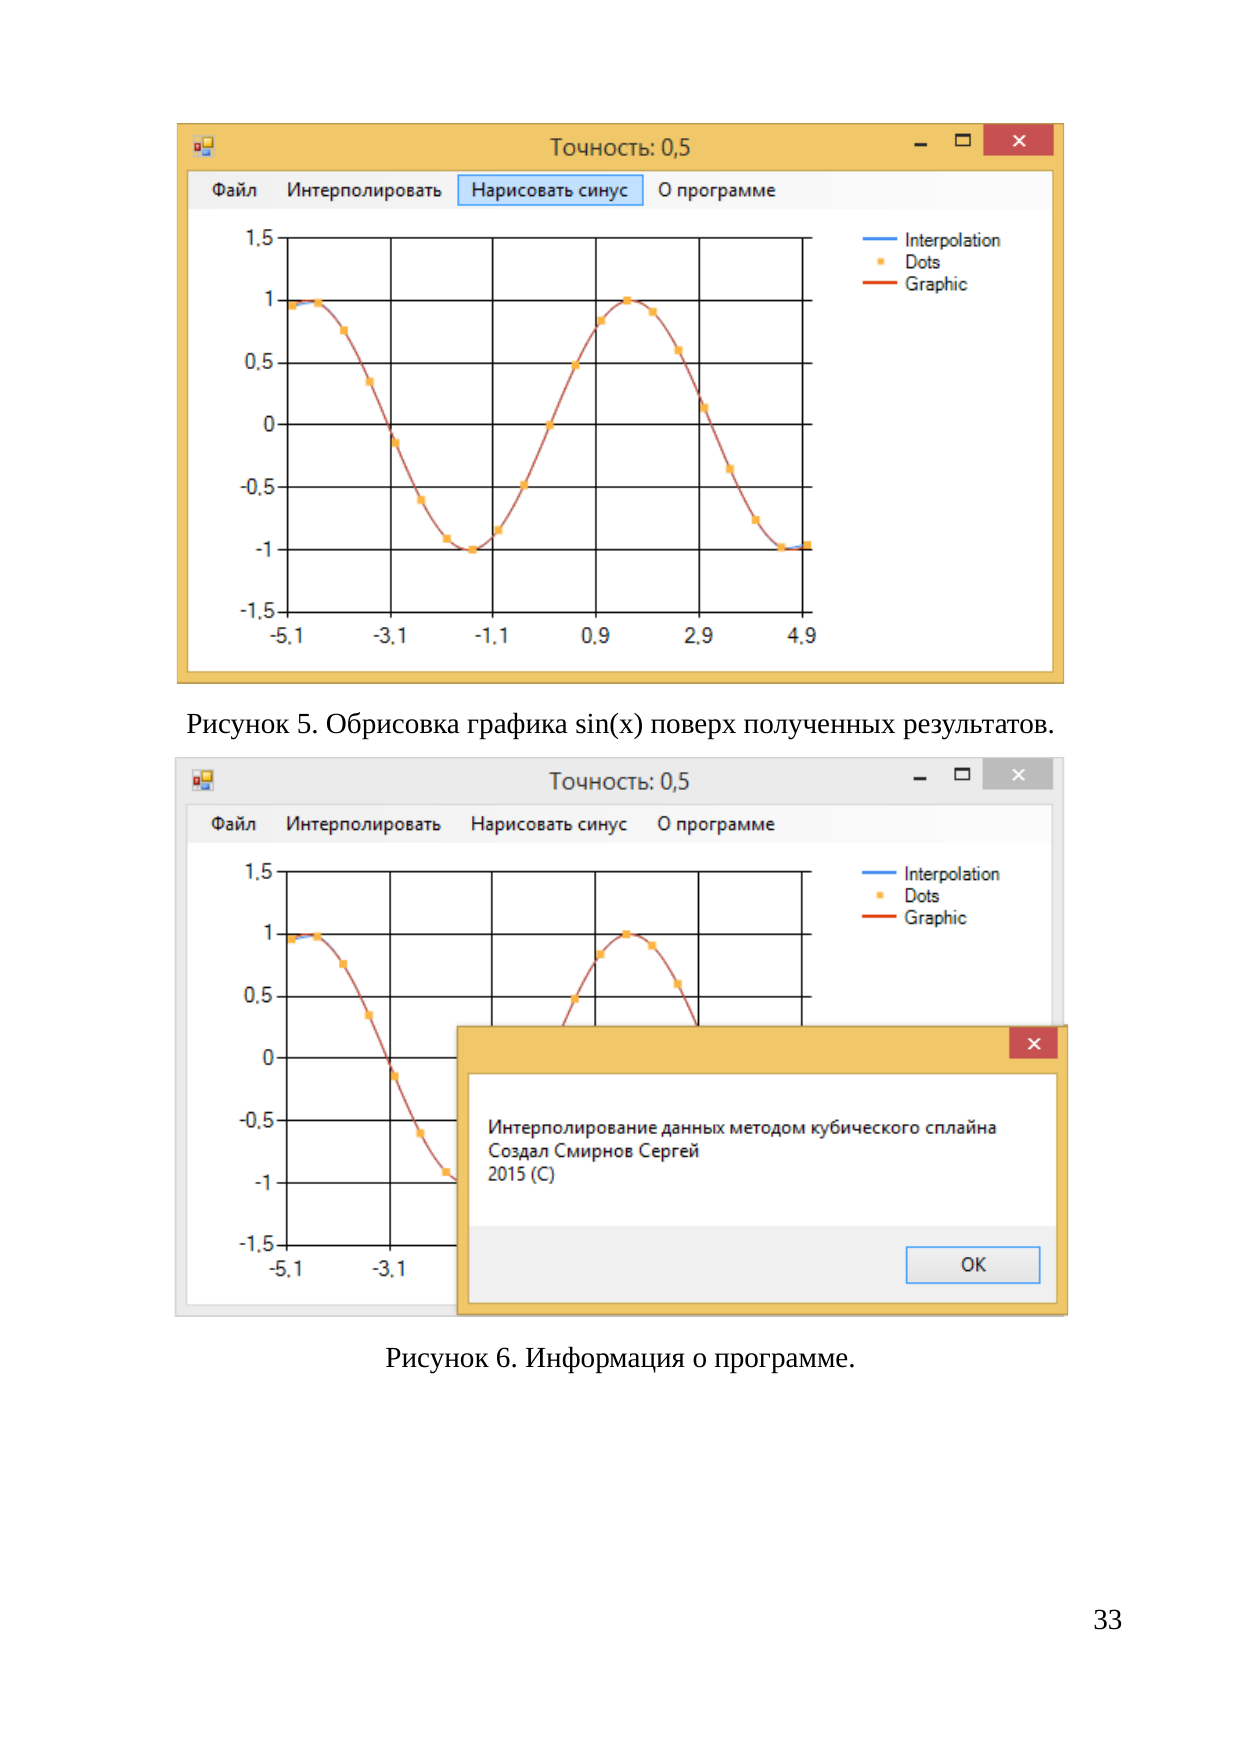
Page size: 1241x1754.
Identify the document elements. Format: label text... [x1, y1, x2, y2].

table_cell [118, 118, 1123, 689]
picture [176, 123, 1065, 684]
table_cell Рисунок 6. Информация о программе. [118, 1323, 1123, 1385]
picture [172, 757, 1069, 1317]
table_cell [118, 752, 1123, 1322]
table_cell Рисунок 5. Обрисовка графика sin(x) поверх полученных результатов. [118, 689, 1123, 752]
